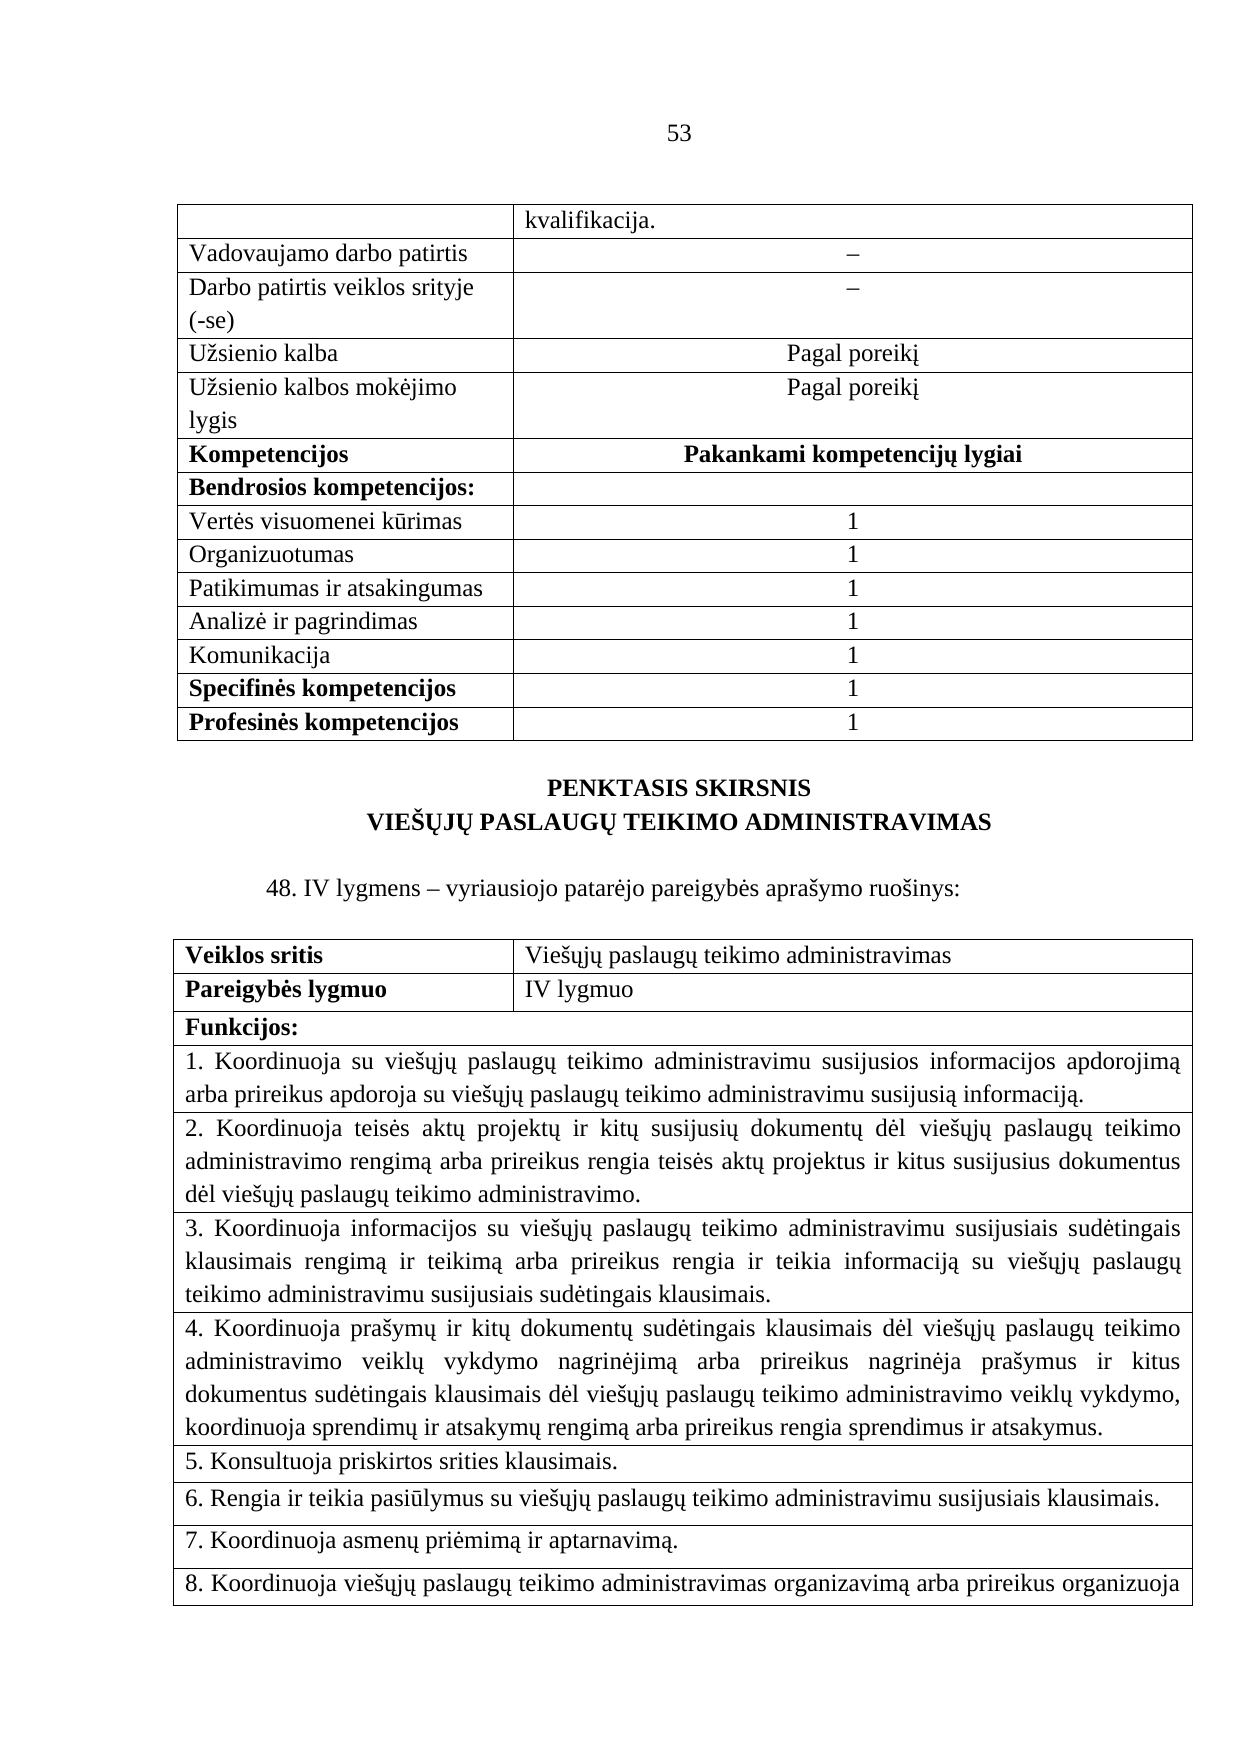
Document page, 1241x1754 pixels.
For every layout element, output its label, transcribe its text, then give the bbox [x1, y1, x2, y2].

table_cell Užsienio kalbos mokėjimo lygis [178, 373, 513, 438]
table_cell Bendrosios kompetencijos: [178, 473, 513, 505]
table_cell 4. Koordinuoja prašymų ir kitų dokumentų sudėtingais klausimais dėl viešųjų paslaugų teikimo administravimo veiklų vykdymo nagrinėjimą arba prireikus nagrinėja prašymus ir kitus dokumentus sudėtingais klausimais dėl viešųjų paslaugų teikimo administravimo veiklų vykdymo, koordinuoja sprendimų ir atsakymų rengimą arba prireikus rengia sprendimus ir atsakymus. [174, 1313, 1192, 1445]
table_cell Patikimumas ir atsakingumas [178, 573, 513, 606]
table_cell Vadovaujamo darbo patirtis [178, 239, 513, 271]
table_cell [178, 205, 513, 238]
table_header Viešųjų paslaugų teikimo administravimas [514, 940, 1192, 973]
table_cell Pakankami kompetencijų lygiai [514, 439, 1192, 472]
table_cell Profesinės kompetencijos [178, 708, 513, 740]
table_cell Vertės visuomenei kūrimas [178, 506, 513, 539]
table_cell 8. Koordinuoja viešųjų paslaugų teikimo administravimas organizavimą arba prireikus organizuoja [174, 1569, 1192, 1605]
table_cell Organizuotumas [178, 540, 513, 572]
table_cell Funkcijos: [174, 1012, 1192, 1045]
text 48. IV lygmens – vyriausiojo patarėjo pareigybės aprašymo ruošinys: [177, 873, 1181, 901]
table_cell IV lygmuo [514, 974, 1192, 1011]
text PENKTASIS SKIRSNIS [177, 773, 1181, 802]
table_cell 1 [514, 708, 1192, 740]
table_cell kvalifikacija. [514, 205, 1192, 238]
table_cell 1 [514, 674, 1192, 706]
table_cell Kompetencijos [178, 439, 513, 472]
table_cell Užsienio kalba [178, 339, 513, 372]
table_cell 1 [514, 506, 1192, 539]
table_cell 6. Rengia ir teikia pasiūlymus su viešųjų paslaugų teikimo administravimu susijusiais klausimais. [174, 1483, 1192, 1524]
table_cell Analizė ir pagrindimas [178, 607, 513, 639]
table_cell – [514, 239, 1192, 271]
table_cell 7. Koordinuoja asmenų priėmimą ir aptarnavimą. [174, 1526, 1192, 1567]
table_cell 5. Konsultuoja priskirtos srities klausimais. [174, 1446, 1192, 1482]
table_cell Pagal poreikį [514, 339, 1192, 372]
table_cell 1 [514, 640, 1192, 673]
table_cell 3. Koordinuoja informacijos su viešųjų paslaugų teikimo administravimu susijusiais sudėtingais klausimais rengimą ir teikimą arba prireikus rengia ir teikia informaciją su viešųjų paslaugų teikimo administravimu susijusiais sudėtingais klausimais. [174, 1213, 1192, 1312]
table_cell 1 [514, 540, 1192, 572]
table_cell 1 [514, 573, 1192, 606]
table_cell Specifinės kompetencijos [178, 674, 513, 706]
table_header Veiklos sritis [174, 940, 513, 973]
table_cell 1 [514, 607, 1192, 639]
table_cell [514, 473, 1192, 505]
text VIEŠŲJŲ PASLAUGŲ TEIKIMO ADMINISTRAVIMAS [177, 807, 1181, 835]
table_cell Pagal poreikį [514, 373, 1192, 438]
table_cell Komunikacija [178, 640, 513, 673]
table_cell 2. Koordinuoja teisės aktų projektų ir kitų susijusių dokumentų dėl viešųjų paslaugų teikimo administravimo rengimą arba prireikus rengia teisės aktų projektus ir kitus susijusius dokumentus dėl viešųjų paslaugų teikimo administravimo. [174, 1113, 1192, 1212]
table_cell Darbo patirtis veiklos srityje (-se) [178, 273, 513, 338]
table_cell – [514, 273, 1192, 338]
table_cell Pareigybės lygmuo [174, 974, 513, 1011]
table_cell 1. Koordinuoja su viešųjų paslaugų teikimo administravimu susijusios informacijos apdorojimą arba prireikus apdoroja su viešųjų paslaugų teikimo administravimu susijusią informaciją. [174, 1046, 1192, 1112]
